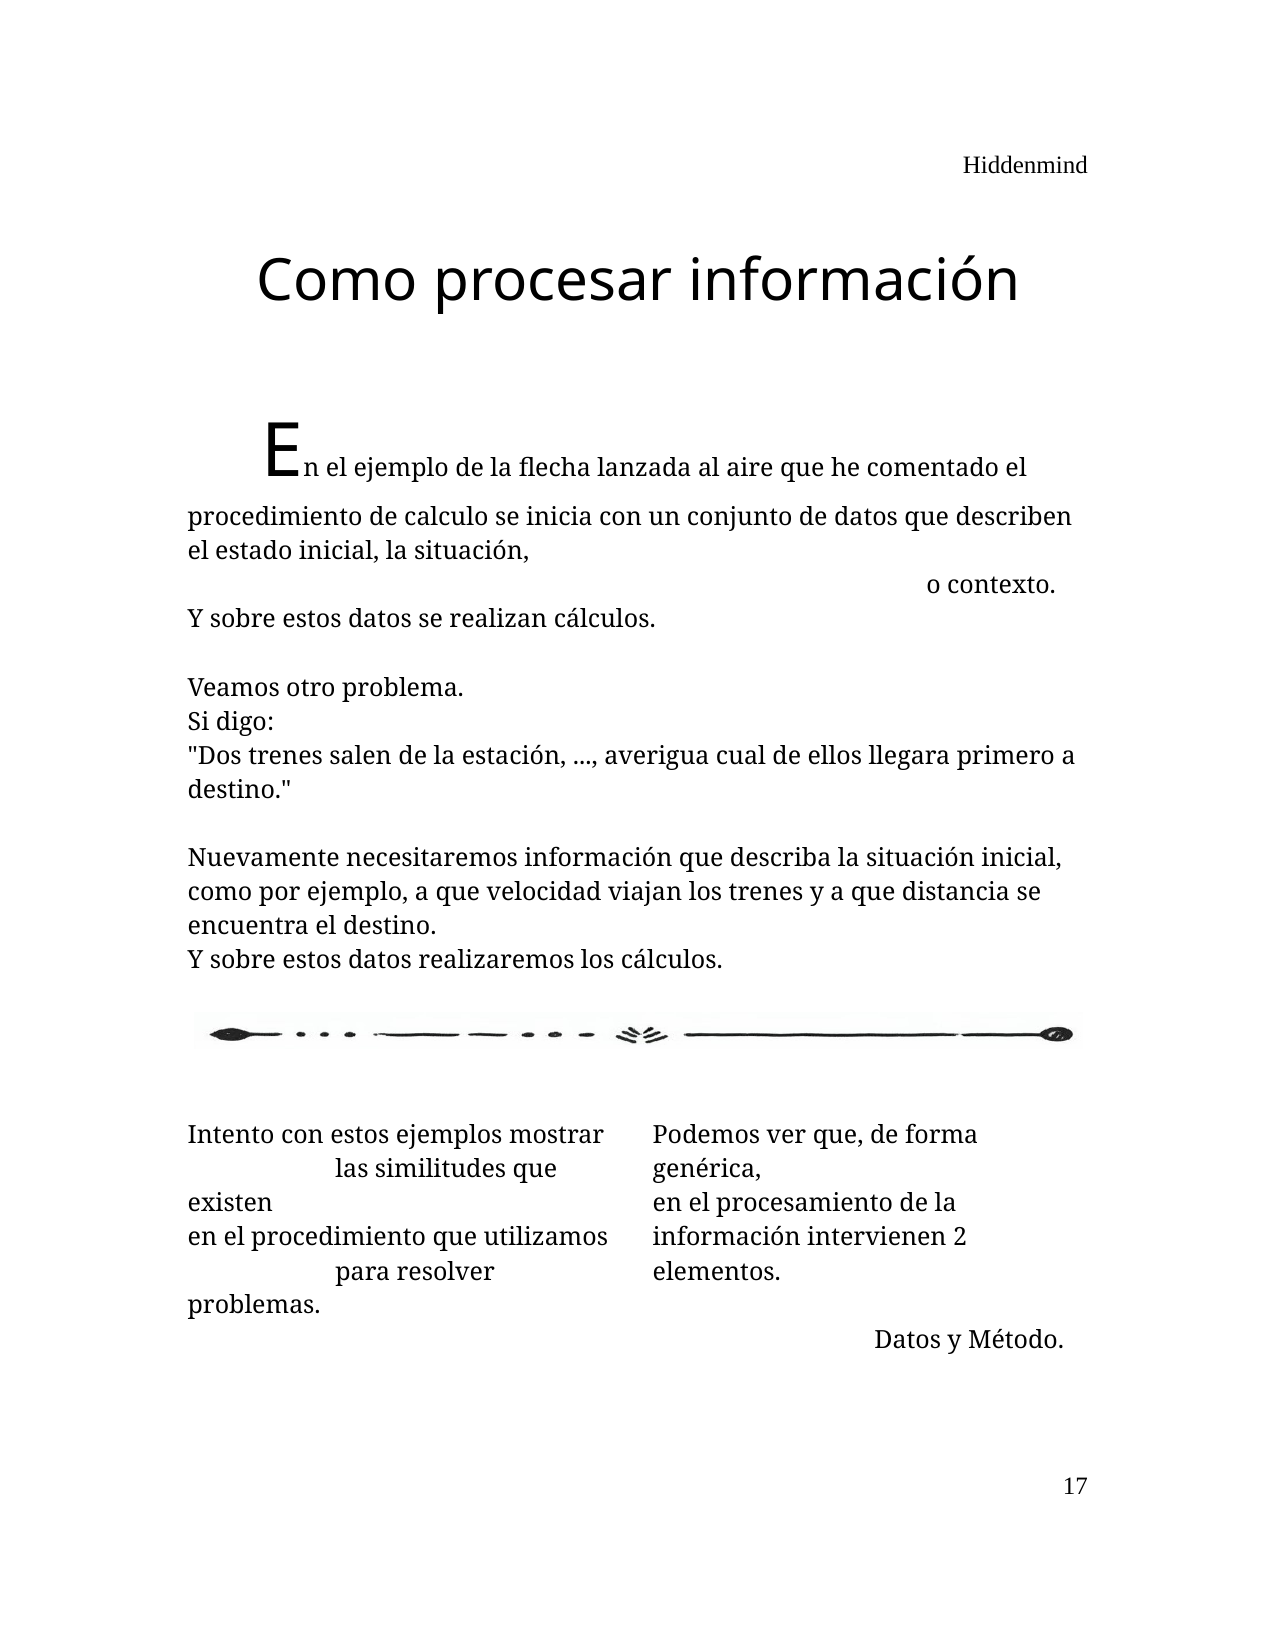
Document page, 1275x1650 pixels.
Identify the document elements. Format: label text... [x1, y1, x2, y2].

picture [193, 1012, 1083, 1049]
text Nuevamente necesitaremos información que describa la situación inicial, como por ejemplo, a que velocidad viajan los trenes y a que distancia se encuentra el destino. [187, 839, 1087, 942]
text en el procedimiento que utilizamos [187, 1219, 622, 1253]
text para resolver problemas. [187, 1253, 622, 1321]
text o contexto. [187, 567, 1087, 601]
text en el procesamiento de la información intervienen 2 elementos. [652, 1185, 1087, 1287]
text Y sobre estos datos se realizan cálculos. [187, 601, 1087, 635]
text Y sobre estos datos realizaremos los cálculos. [187, 942, 1087, 976]
text Podemos ver que, de forma genérica, [652, 1117, 1087, 1185]
text Intento con estos ejemplos mostrar [187, 1117, 622, 1151]
text las similitudes que existen [187, 1151, 622, 1219]
text Si digo: [187, 703, 1087, 737]
text "Dos trenes salen de la estación, ..., averigua cual de ellos llegara primero a destino." [187, 737, 1087, 805]
text En el ejemplo de la flecha lanzada al aire que he comentado el procedimiento de calculo se inicia con un conjunto de datos que describen el estado inicial, la situación, [187, 397, 1087, 567]
text Datos y Método. [652, 1321, 1087, 1355]
text Veamos otro problema. [187, 669, 1087, 703]
